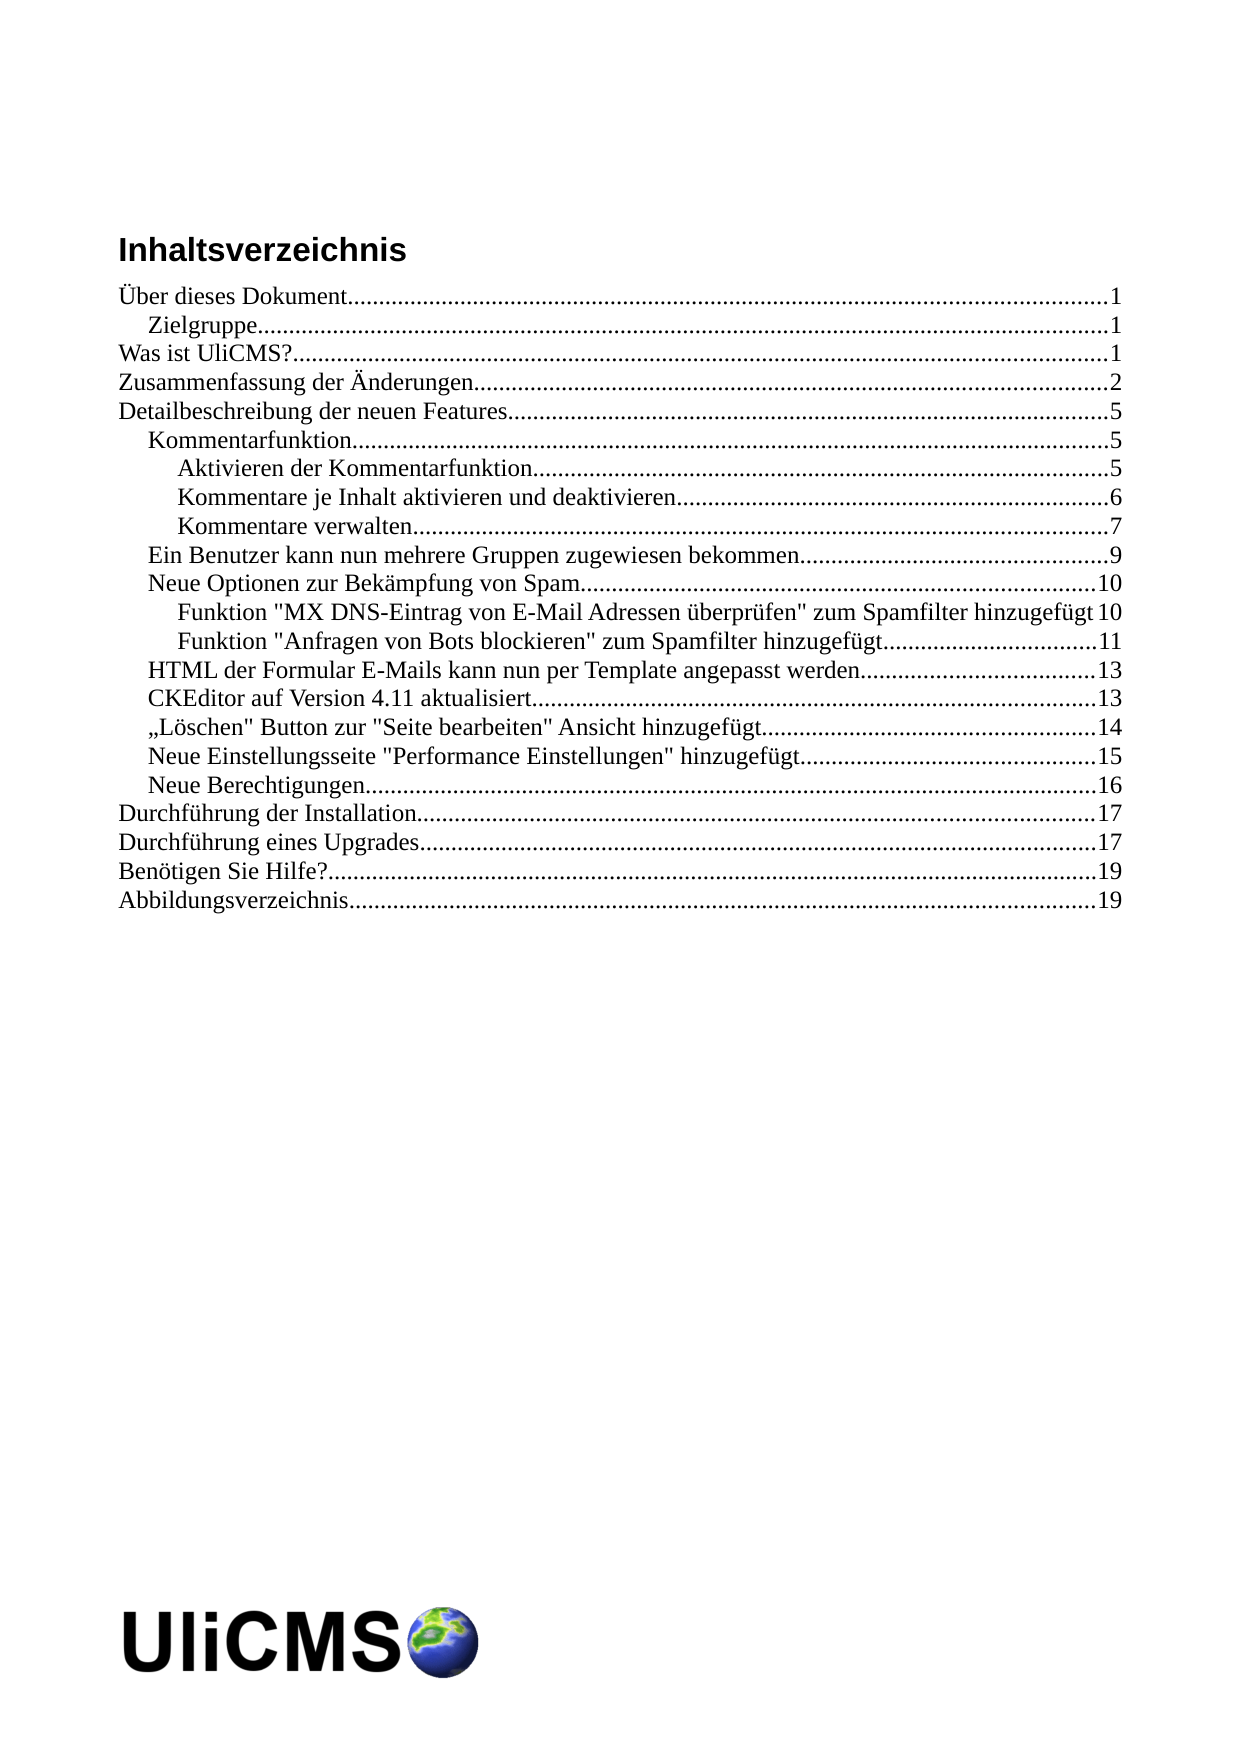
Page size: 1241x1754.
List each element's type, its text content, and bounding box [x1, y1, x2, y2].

text Abbildungsverzeichnis 19 [118, 885, 1122, 913]
text Was ist UliCMS? 1 [118, 338, 1122, 367]
subtitle Inhaltsverzeichnis [118, 230, 1122, 268]
text Detailbeschreibung der neuen Features 5 [118, 396, 1122, 425]
text Neue Einstellungsseite "Performance Einstellungen" hinzugefügt 15 [148, 741, 1122, 770]
text Zusammenfassung der Änderungen 2 [118, 367, 1122, 396]
text Durchführung der Installation 17 [118, 798, 1122, 827]
text Zielgruppe 1 [148, 310, 1122, 338]
text CKEditor auf Version 4.11 aktualisiert 13 [148, 683, 1122, 712]
text Funktion "MX DNS-Eintrag von E-Mail Adressen überprüfen" zum Spamfilter hinzugefügt 10 [177, 597, 1122, 626]
text Durchführung eines Upgrades 17 [118, 827, 1122, 856]
text Funktion "Anfragen von Bots blockieren" zum Spamfilter hinzugefügt 11 [177, 626, 1122, 655]
text Benötigen Sie Hilfe? 19 [118, 856, 1122, 885]
text Über dieses Dokument 1 [118, 281, 1122, 310]
picture [118, 1607, 479, 1681]
text Aktivieren der Kommentarfunktion 5 [177, 453, 1122, 482]
text Kommentarfunktion 5 [148, 425, 1122, 453]
text Ein Benutzer kann nun mehrere Gruppen zugewiesen bekommen 9 [148, 540, 1122, 568]
text Neue Berechtigungen 16 [148, 770, 1122, 798]
text Neue Optionen zur Bekämpfung von Spam 10 [148, 568, 1122, 597]
text „Löschen" Button zur "Seite bearbeiten" Ansicht hinzugefügt 14 [148, 712, 1122, 741]
text Kommentare verwalten 7 [177, 511, 1122, 540]
text Kommentare je Inhalt aktivieren und deaktivieren 6 [177, 482, 1122, 511]
text HTML der Formular E-Mails kann nun per Template angepasst werden 13 [148, 655, 1122, 683]
